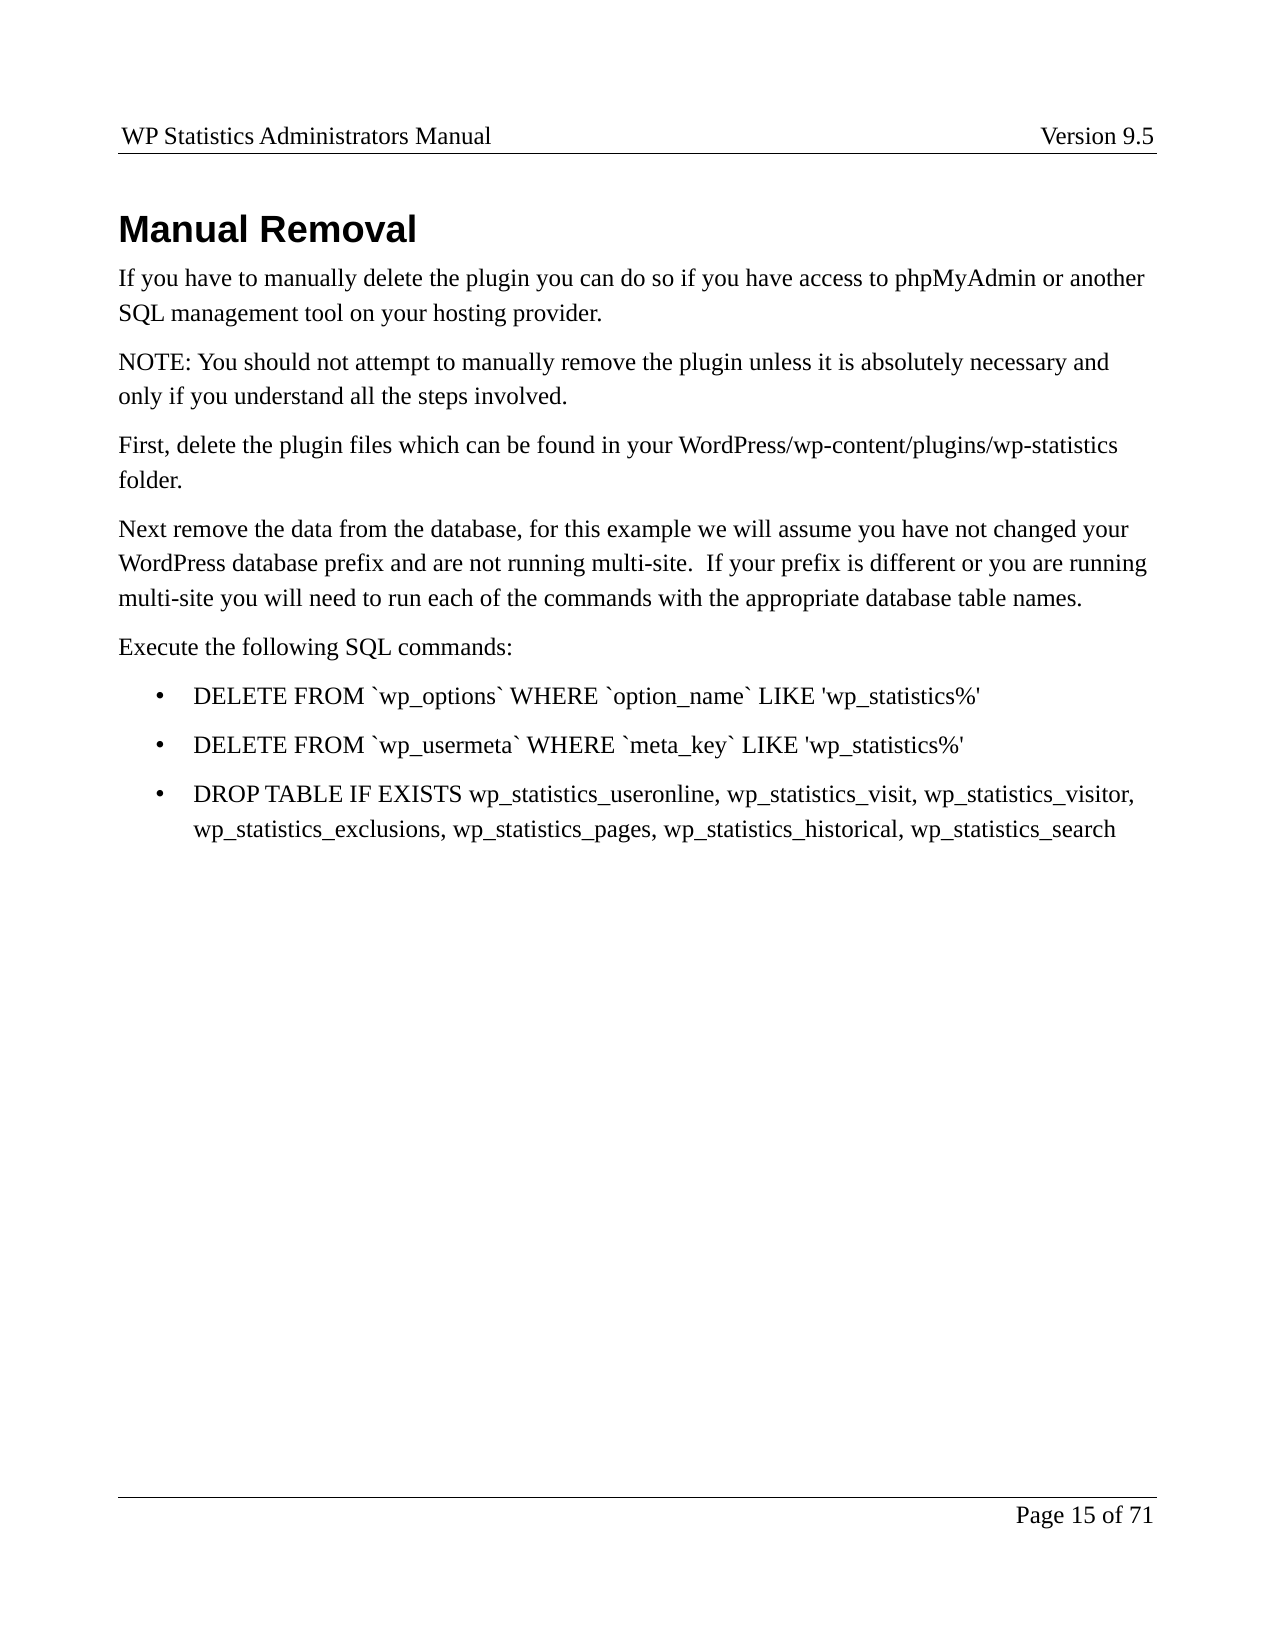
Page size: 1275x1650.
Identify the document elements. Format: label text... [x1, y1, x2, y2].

text Next remove the data from the database, for this example we will assume you have not changed your WordPress database prefix and are not running multi-site. If your prefix is different or you are running multi-site you will need to run each of the commands with the appropriate database table names. [118, 514, 1157, 612]
list DELETE FROM `wp_usermeta` WHERE `meta_key` LIKE 'wp_statistics%' [156, 730, 1157, 759]
text If you have to manually delete the plugin you can do so if you have access to phpMyAdmin or another SQL management tool on your hosting provider. [118, 263, 1157, 327]
subtitle Manual Removal [118, 207, 1157, 251]
list DELETE FROM `wp_options` WHERE `option_name` LIKE 'wp_statistics%' [156, 681, 1157, 710]
list DROP TABLE IF EXISTS wp_statistics_useronline, wp_statistics_visit, wp_statistics_visitor, wp_statistics_exclusions, wp_statistics_pages, wp_statistics_historical, wp_statistics_search [156, 779, 1157, 842]
text NOTE: You should not attempt to manually remove the plugin unless it is absolutely necessary and only if you understand all the steps involved. [118, 347, 1157, 410]
text First, delete the plugin files which can be found in your WordPress/wp-content/plugins/wp-statistics folder. [118, 431, 1157, 494]
text Execute the following SQL commands: [118, 632, 1157, 661]
